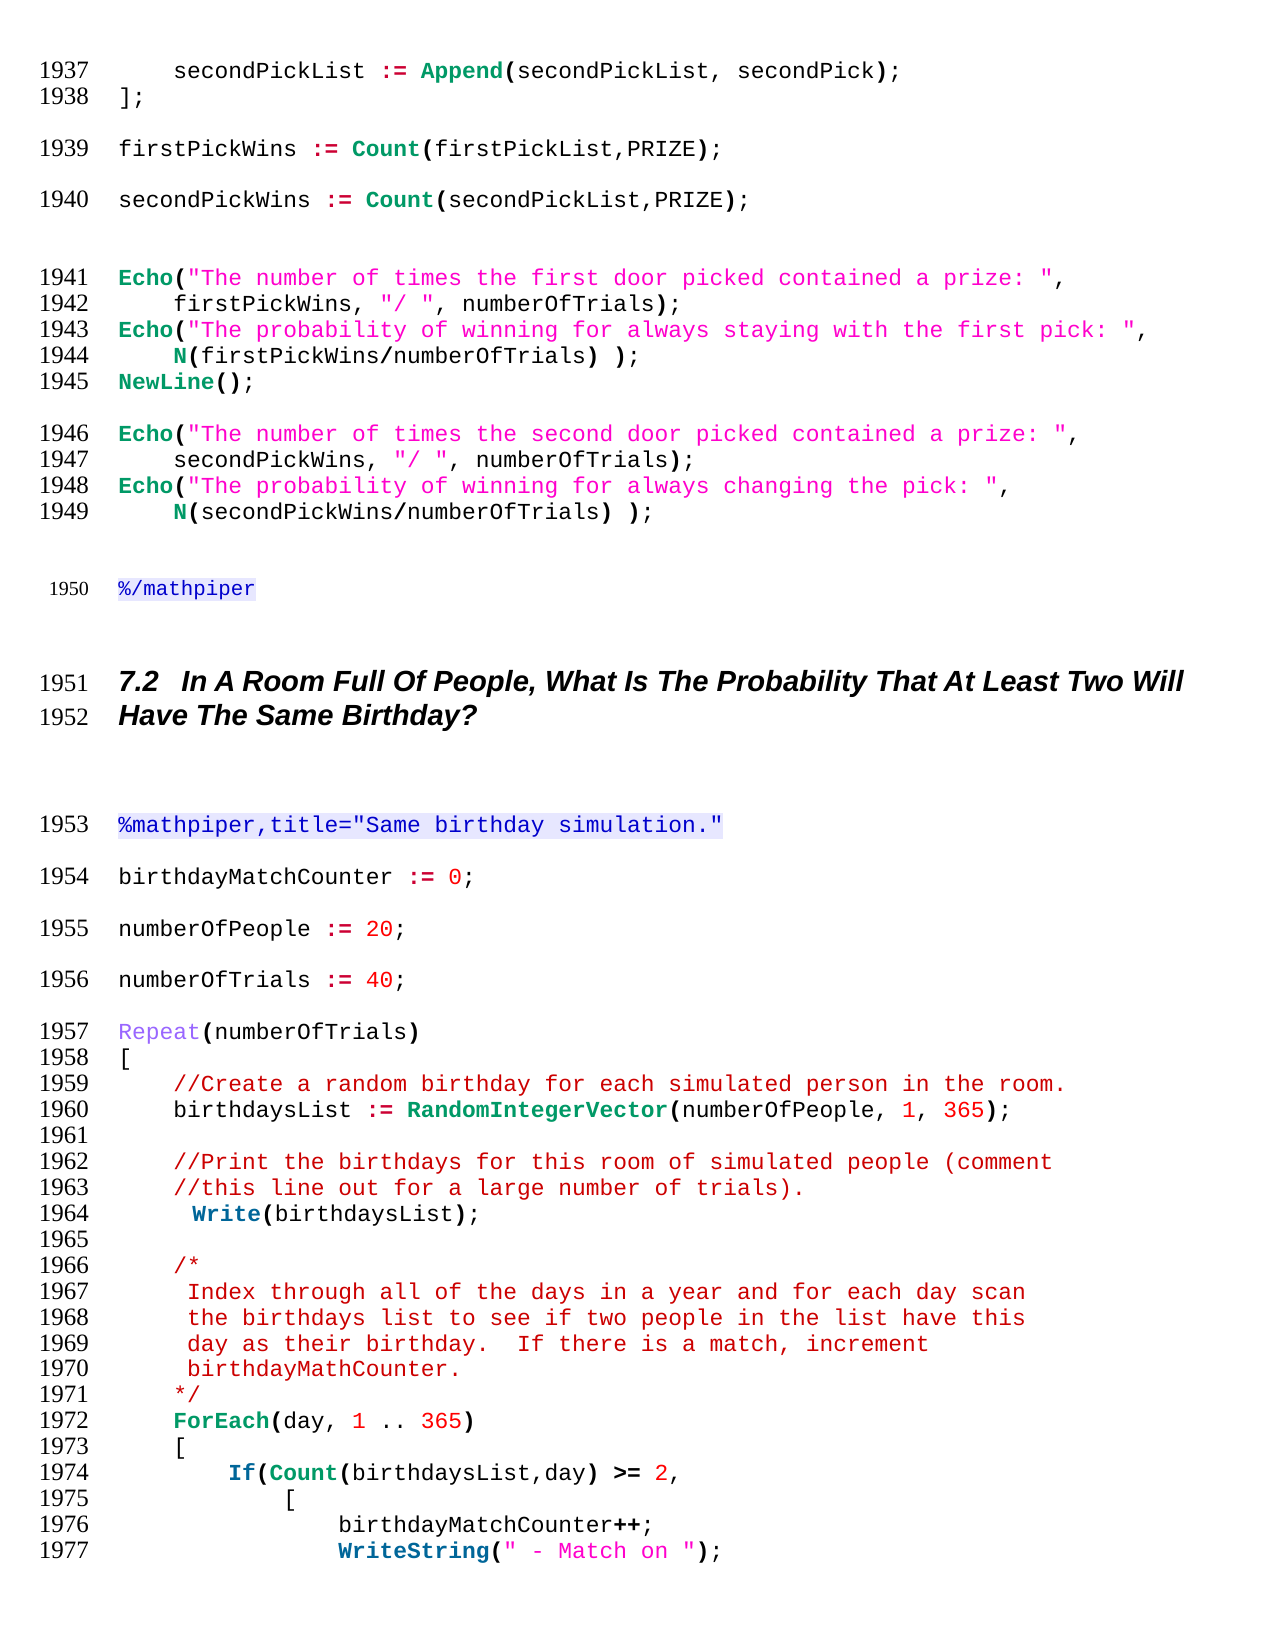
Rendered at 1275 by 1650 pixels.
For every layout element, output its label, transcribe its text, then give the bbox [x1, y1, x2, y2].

text birthdayMatchCounter++; [118, 1513, 1216, 1539]
text */ [118, 1384, 1216, 1410]
text birthdayMatchCounter := 0; [118, 865, 1216, 891]
text firstPickWins := Count(firstPickList,PRIZE); [118, 137, 1216, 163]
text [ [118, 1047, 1216, 1072]
text numberOfTrials := 40; [118, 969, 1216, 995]
text ]; [118, 85, 1216, 111]
text //Print the birthdays for this room of simulated people (comment [118, 1150, 1216, 1176]
text N(firstPickWins/numberOfTrials) ); [118, 344, 1216, 370]
text Write(birthdaysList); [118, 1202, 1216, 1228]
text numberOfPeople := 20; [118, 917, 1216, 943]
text %mathpiper,title="Same birthday simulation." [118, 813, 1216, 839]
text ForEach(day, 1 .. 365) [118, 1410, 1216, 1436]
text secondPickList := Append(secondPickList, secondPick); [118, 59, 1216, 85]
text //this line out for a large number of trials). [118, 1176, 1216, 1202]
text Repeat(numberOfTrials) [118, 1021, 1216, 1047]
text birthdaysList := RandomIntegerVector(numberOfPeople, 1, 365); [118, 1098, 1216, 1124]
text [ [118, 1487, 1216, 1513]
text firstPickWins, "/ ", numberOfTrials); [118, 292, 1216, 318]
text WriteString(" - Match on "); [118, 1539, 1216, 1565]
text the birthdays list to see if two people in the list have this [118, 1306, 1216, 1332]
text Echo("The probability of winning for always changing the pick: ", [118, 474, 1216, 500]
text NewLine(); [118, 370, 1216, 396]
text [ [118, 1436, 1216, 1462]
text Echo("The number of times the second door picked contained a prize: ", [118, 422, 1216, 448]
text //Create a random birthday for each simulated person in the room. [118, 1072, 1216, 1098]
text secondPickWins := Count(secondPickList,PRIZE); [118, 189, 1216, 215]
text birthdayMathCounter. [118, 1358, 1216, 1384]
text /* [118, 1254, 1216, 1280]
text Echo("The probability of winning for always staying with the first pick: ", [118, 318, 1216, 344]
text N(secondPickWins/numberOfTrials) ); [118, 500, 1216, 526]
subtitle In A Room Full Of People, What Is The Probability That At Least Two Will Have The Same Birthday? [118, 664, 1216, 731]
text day as their birthday. If there is a match, increment [118, 1332, 1216, 1358]
text %/mathpiper [118, 578, 1216, 601]
text Echo("The number of times the first door picked contained a prize: ", [118, 267, 1216, 292]
text secondPickWins, "/ ", numberOfTrials); [118, 448, 1216, 474]
text If(Count(birthdaysList,day) >= 2, [118, 1462, 1216, 1487]
text Index through all of the days in a year and for each day scan [118, 1280, 1216, 1306]
